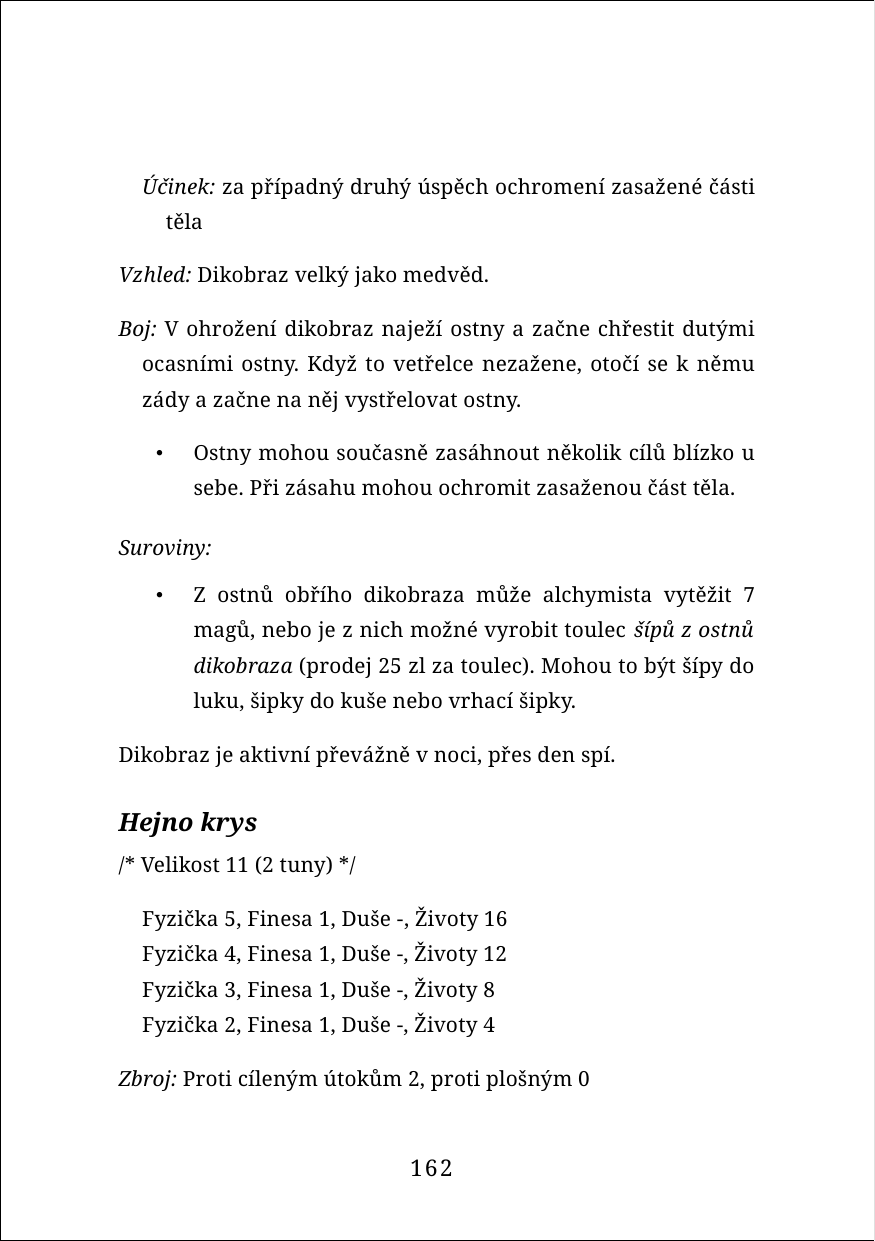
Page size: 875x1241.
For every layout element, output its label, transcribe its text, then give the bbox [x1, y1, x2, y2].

subtitle Hejno krys [118, 805, 756, 839]
text Suroviny: [118, 533, 756, 561]
text Zbroj: Proti cíleným útokům 2, proti plošným 0 [118, 1064, 756, 1092]
text Fyzička 4, Finesa 1, Duše -, Životy 12 [142, 939, 756, 968]
text Fyzička 2, Finesa 1, Duše -, Životy 4 [142, 1010, 756, 1039]
text Vzhled: Dikobraz velký jako medvěd. [118, 261, 756, 289]
text /* Velikost 11 (2 tuny) */ [118, 851, 756, 879]
list Z ostnů obřího dikobraza může alchymista vytěžit 7 magů, nebo je z nich možné vyrobit toulec šípů z ostnů dikobraza (prodej 25 zl za toulec). Mohou to být šípy do luku, šipky do kuše nebo vrhací šipky. [156, 580, 756, 715]
list Ostny mohou současně zasáhnout několik cílů blízko u sebe. Při zásahu mohou ochromit zasaženou část těla. [156, 438, 756, 502]
text Boj: V ohrožení dikobraz naježí ostny a začne chřestit dutými ocasními ostny. Když to vetřelce nezažene, otočí se k němu zády a začne na něj vystřelovat ostny. [118, 314, 756, 413]
text Fyzička 5, Finesa 1, Duše -, Životy 16 [142, 904, 756, 932]
text Fyzička 3, Finesa 1, Duše -, Životy 8 [142, 975, 756, 1003]
text Dikobraz je aktivní převážně v noci, přes den spí. [118, 740, 756, 768]
text Účinek: za případný druhý úspěch ochromení zasažené části těla [142, 172, 756, 236]
